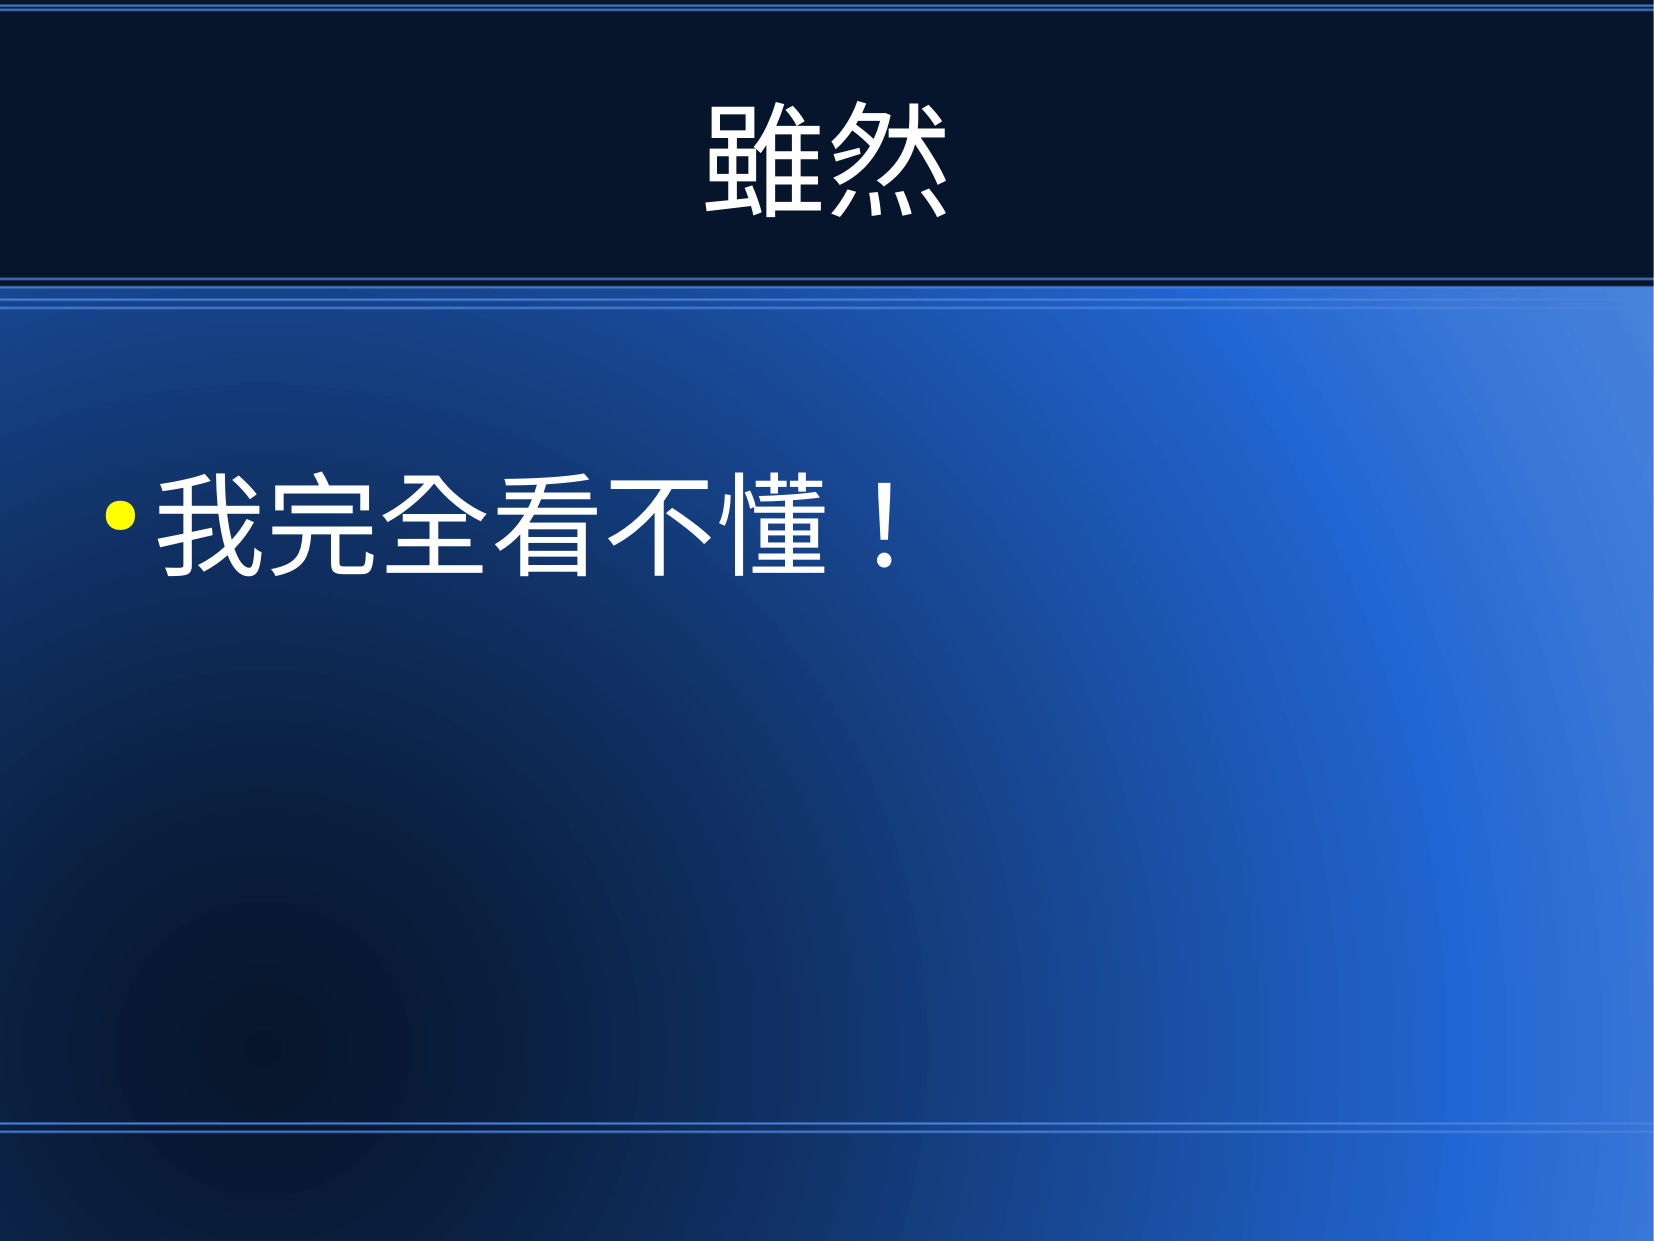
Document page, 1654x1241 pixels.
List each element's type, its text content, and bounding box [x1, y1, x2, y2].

title 雖然 [82, 49, 1571, 257]
picture [0, 0, 1654, 1241]
list 我完全看不懂！ [82, 355, 1571, 1241]
